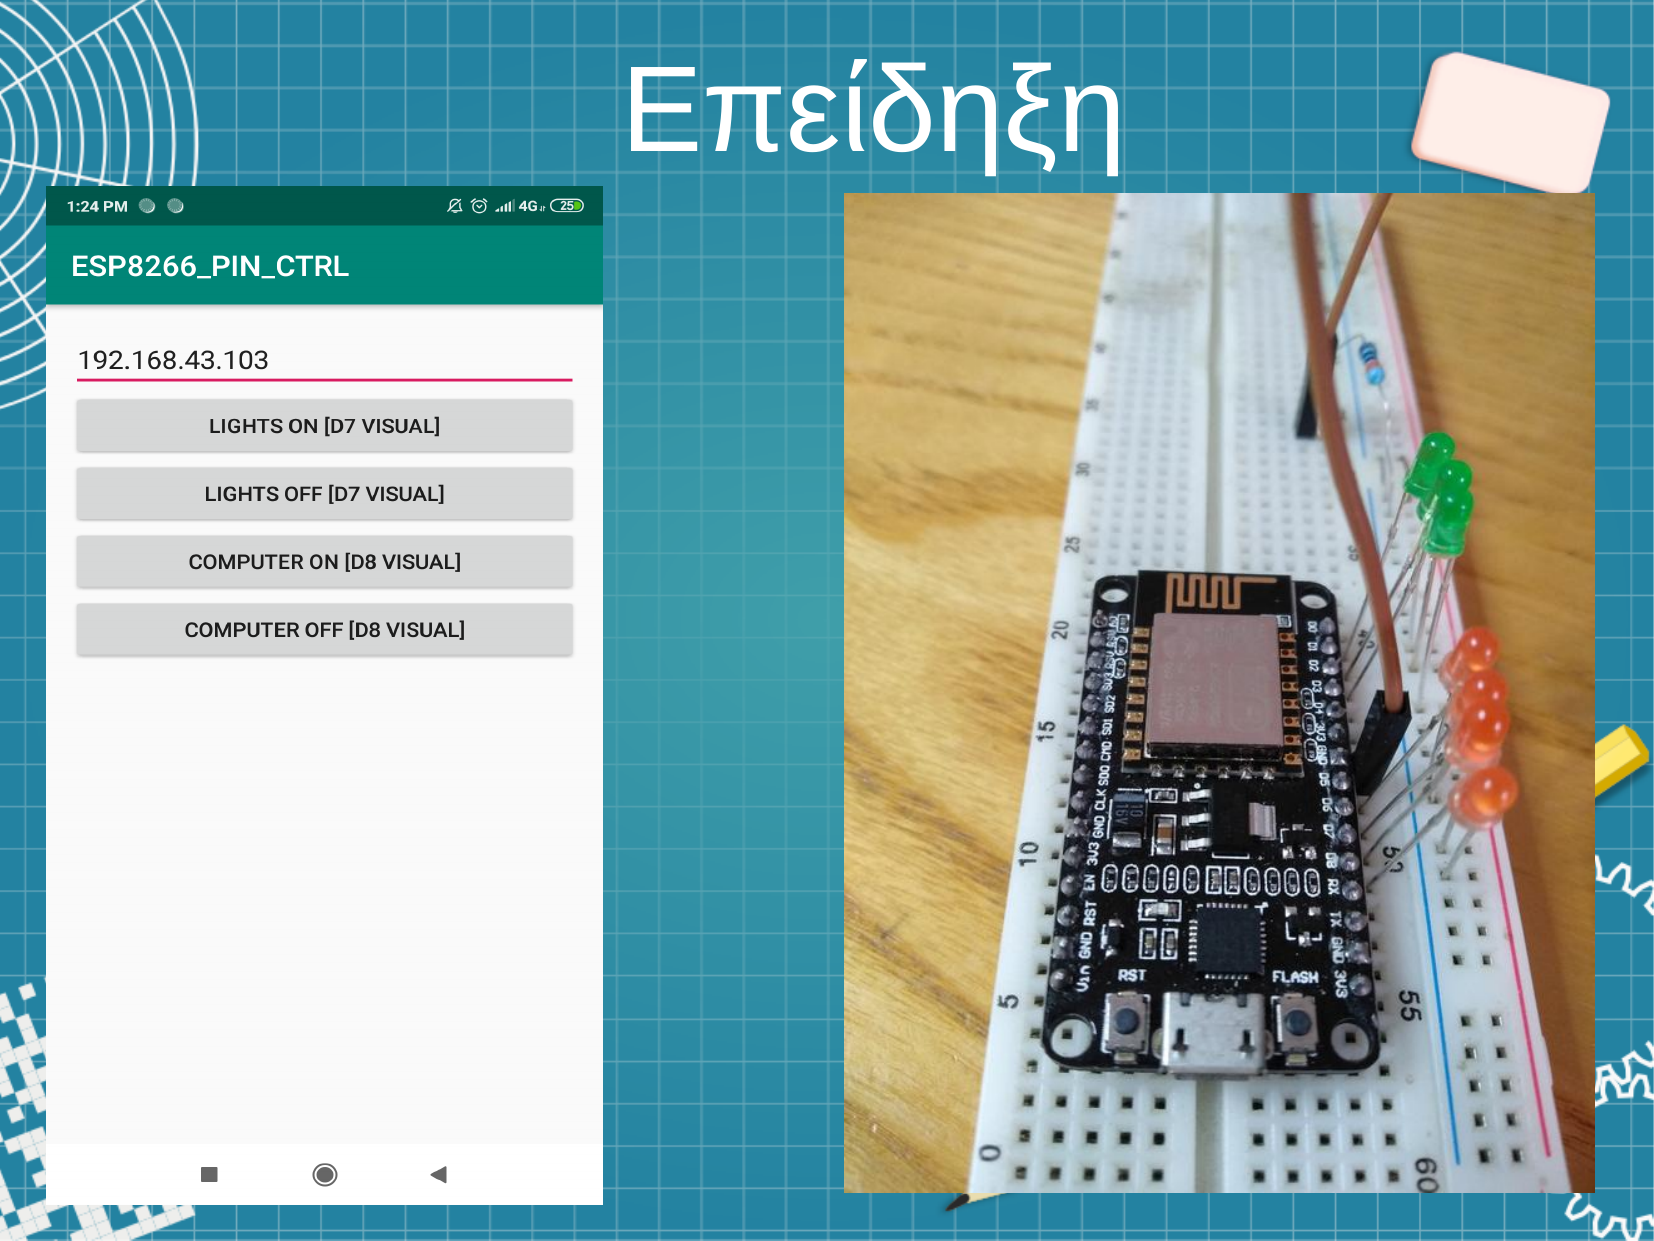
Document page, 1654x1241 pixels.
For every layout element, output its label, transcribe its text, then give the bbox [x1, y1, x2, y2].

title Επείδηξη [283, 5, 1465, 213]
picture [0, 0, 1654, 1241]
